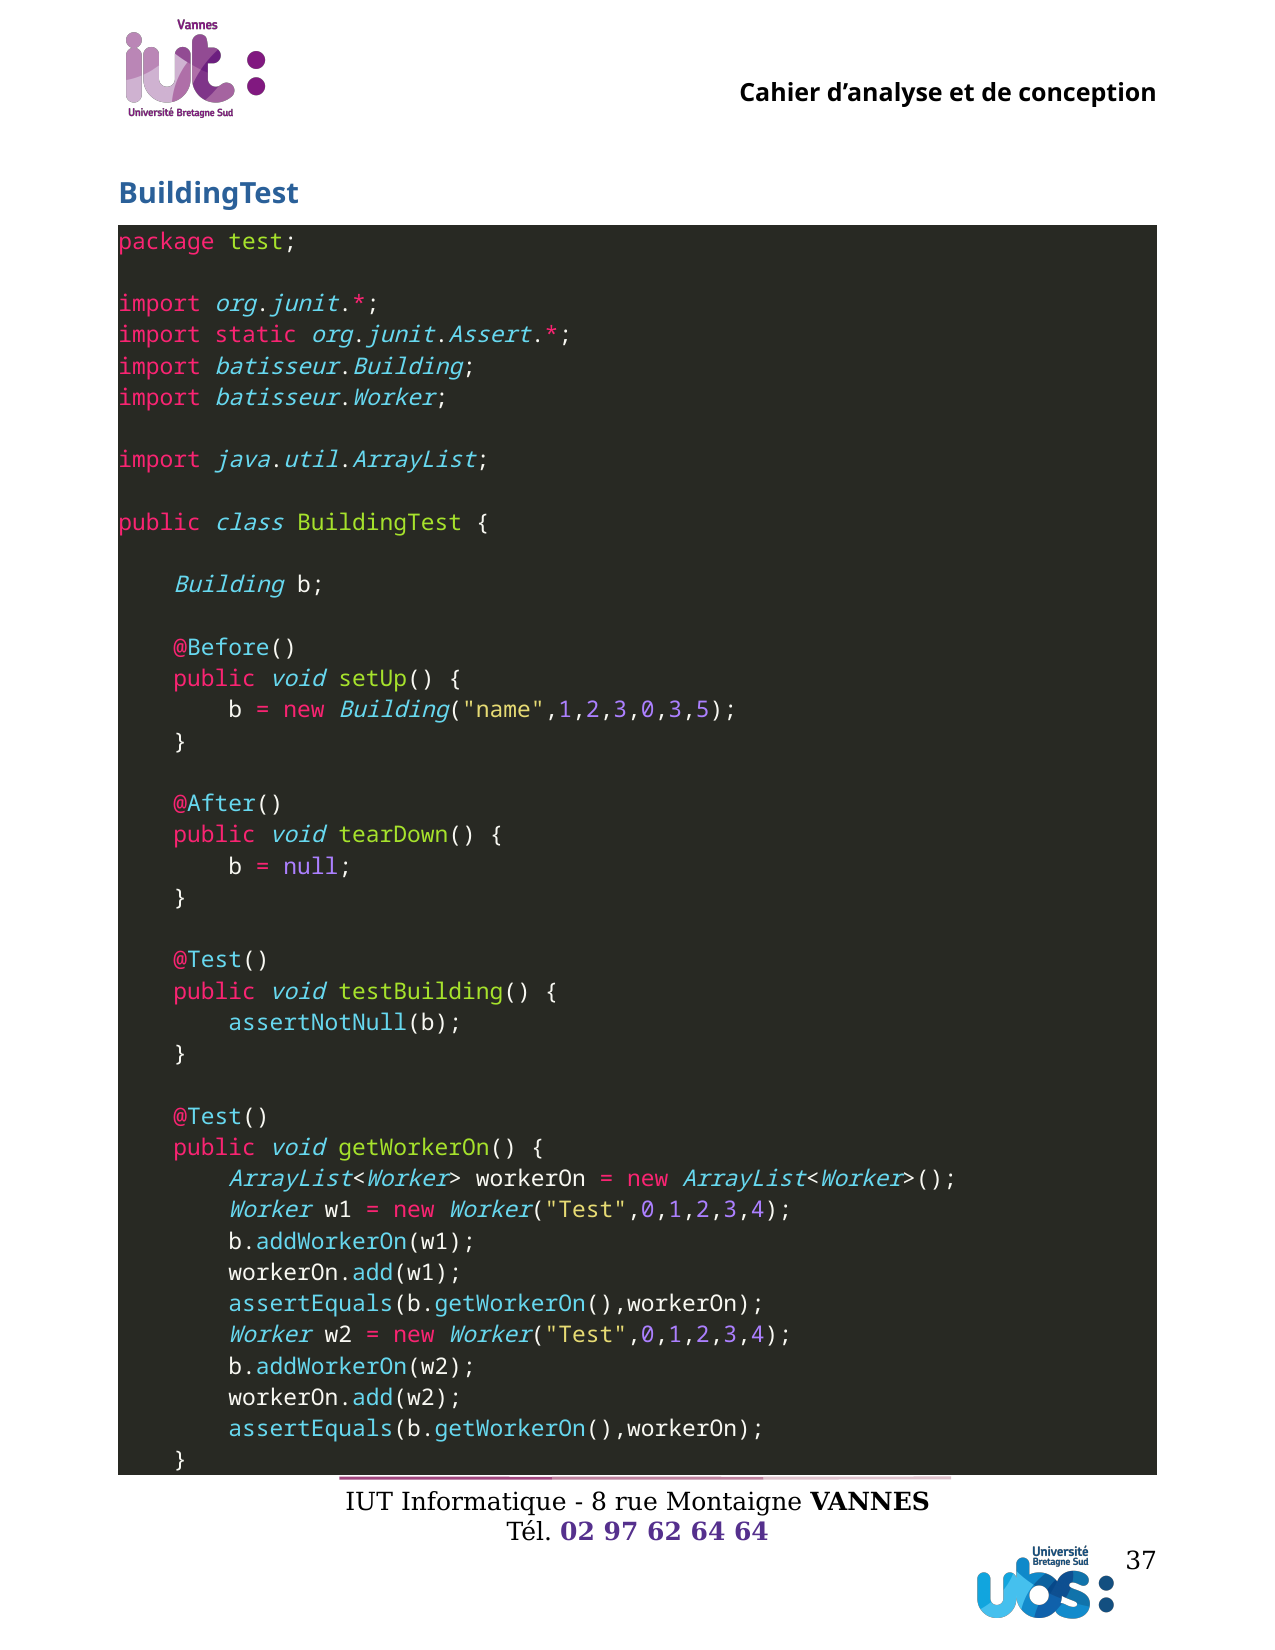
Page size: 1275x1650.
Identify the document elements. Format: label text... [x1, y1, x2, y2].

picture [969, 1536, 1122, 1628]
text package test; [118, 225, 1157, 256]
text workerOn.add(w2); [118, 1381, 1157, 1412]
text public void getWorkerOn() { [118, 1131, 1157, 1162]
text Worker w2 = new Worker("Test",0,1,2,3,4); [118, 1318, 1157, 1350]
text ArrayList<Worker> workerOn = new ArrayList<Worker>(); [118, 1162, 1157, 1193]
text b = null; [118, 850, 1157, 881]
text @After() [118, 787, 1157, 818]
text import java.util.ArrayList; [118, 443, 1157, 475]
text } [118, 1037, 1157, 1068]
subtitle BuildingTest [118, 172, 1157, 212]
text assertNotNull(b); [118, 1006, 1157, 1037]
text public class BuildingTest { [118, 506, 1157, 537]
text b.addWorkerOn(w2); [118, 1350, 1157, 1381]
text import static org.junit.Assert.*; [118, 318, 1157, 350]
text @Test() [118, 943, 1157, 975]
text public void setUp() { [118, 662, 1157, 693]
text import org.junit.*; [118, 287, 1157, 318]
text assertEquals(b.getWorkerOn(),workerOn); [118, 1412, 1157, 1443]
text } [118, 881, 1157, 912]
text b.addWorkerOn(w1); [118, 1225, 1157, 1256]
picture [104, 0, 287, 138]
text @Test() [118, 1100, 1157, 1131]
text public void tearDown() { [118, 818, 1157, 850]
text public void testBuilding() { [118, 975, 1157, 1006]
text workerOn.add(w1); [118, 1256, 1157, 1287]
text import batisseur.Worker; [118, 381, 1157, 412]
text } [118, 1443, 1157, 1475]
text Building b; [118, 568, 1157, 600]
text } [118, 725, 1157, 756]
text @Before() [118, 631, 1157, 662]
text import batisseur.Building; [118, 350, 1157, 381]
text b = new Building("name",1,2,3,0,3,5); [118, 693, 1157, 725]
text Worker w1 = new Worker("Test",0,1,2,3,4); [118, 1193, 1157, 1225]
text assertEquals(b.getWorkerOn(),workerOn); [118, 1287, 1157, 1318]
